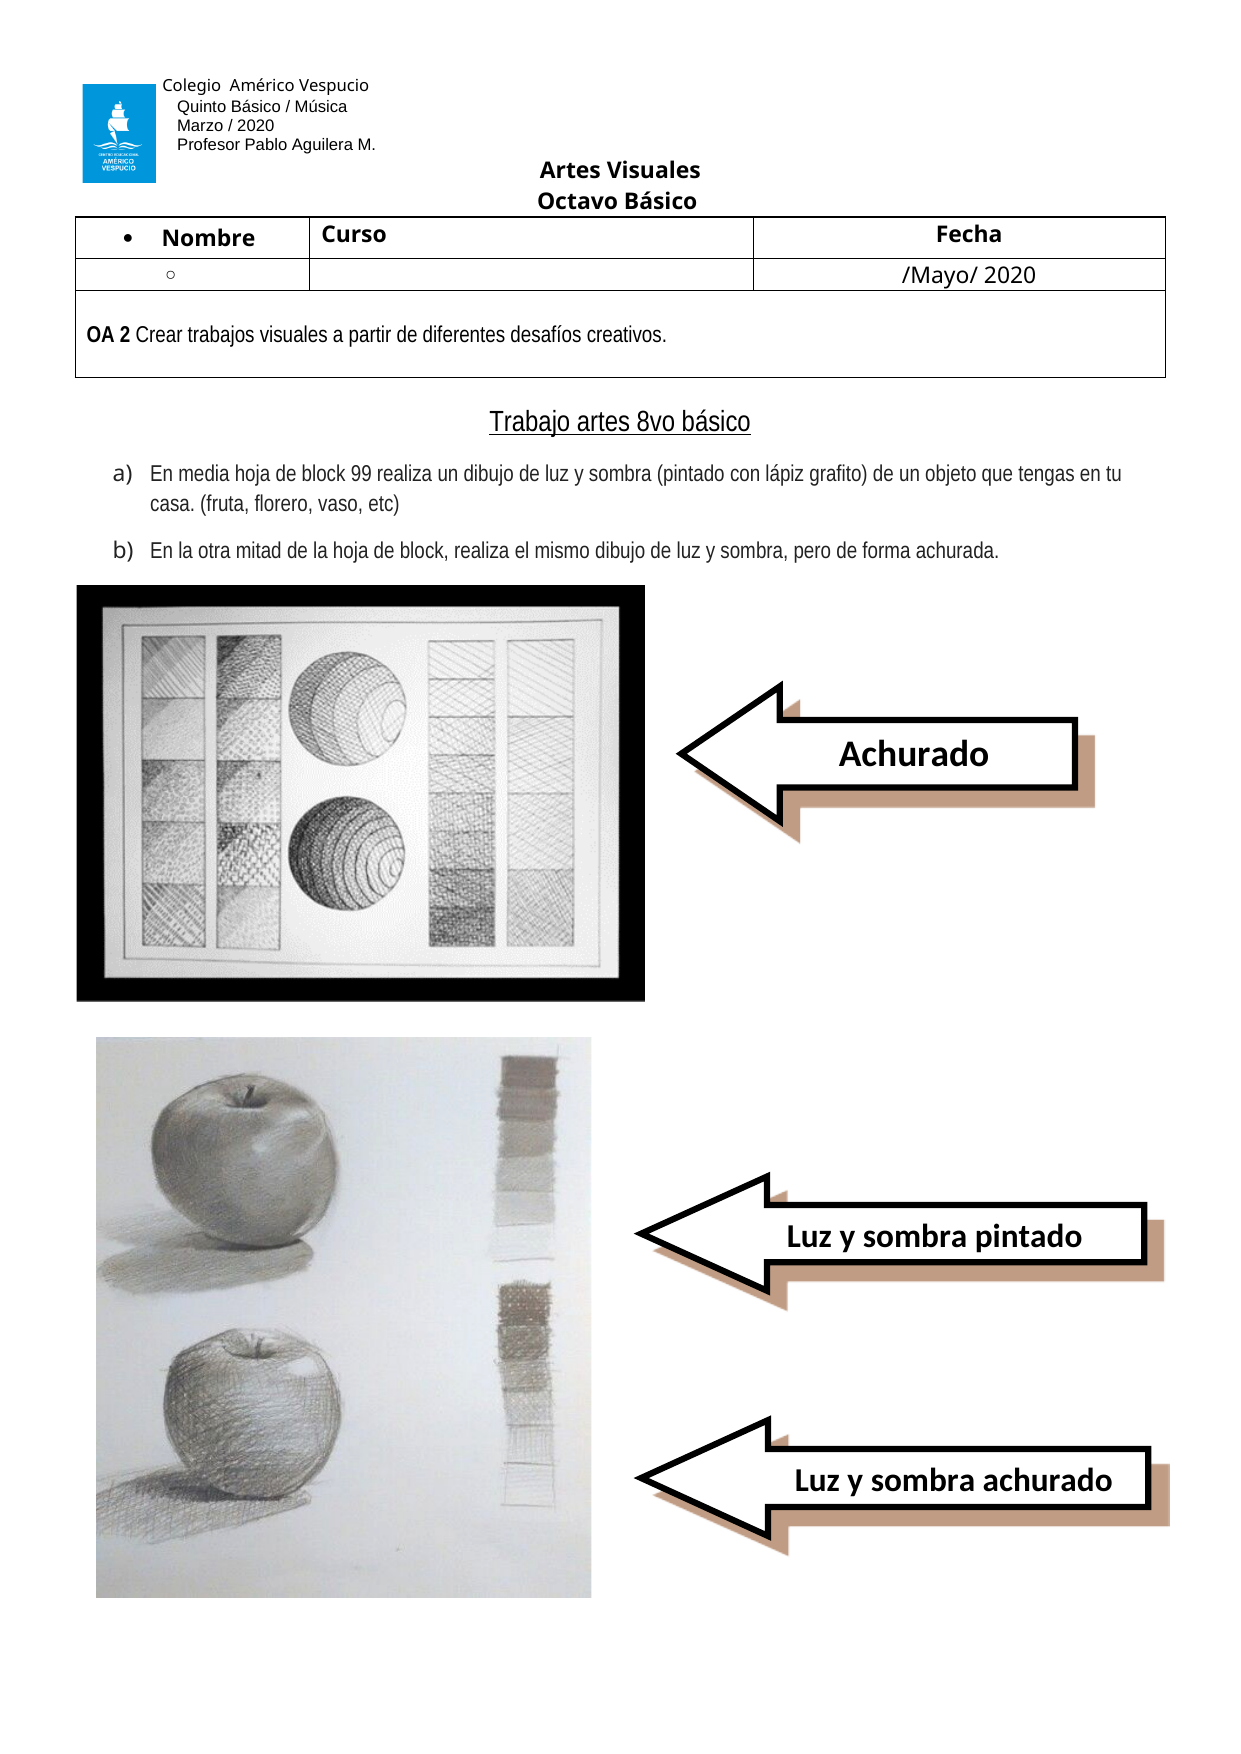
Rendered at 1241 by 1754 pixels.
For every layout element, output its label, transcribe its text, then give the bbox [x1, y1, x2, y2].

picture [111, 130, 116, 140]
table_cell [76, 259, 309, 290]
list En la otra mitad de la hoja de block, realiza el mismo dibujo de luz y sombra, pero de forma achurada. [150, 534, 1165, 565]
table_header Nombre [76, 218, 309, 258]
table_header Fecha [754, 218, 1165, 258]
table_cell OA 2 Crear trabajos visuales a partir de diferentes desafíos creativos. [76, 291, 1165, 377]
text Marzo / 2020 [157, 116, 1240, 135]
table_header Curso [310, 218, 753, 258]
text Octavo Básico [75, 185, 1165, 216]
text Quinto Básico / Música [157, 96, 1165, 116]
list En media hoja de block 99 realiza un dibujo de luz y sombra (pintado con lápiz grafito) de un objeto que tengas en tu casa. (fruta, florero, vaso, etc) [112, 457, 1165, 516]
text Profesor Pablo Aguilera M. [157, 135, 1240, 154]
picture [108, 104, 127, 130]
text Colegio Américo Vespucio [75, 74, 847, 184]
picture [105, 166, 120, 170]
table_cell [310, 259, 753, 290]
text Artes Visuales [75, 154, 1165, 185]
table_cell /Mayo/ 2020 [754, 259, 1165, 290]
text Trabajo artes 8vo básico [75, 404, 1165, 438]
picture [76, 585, 645, 1002]
